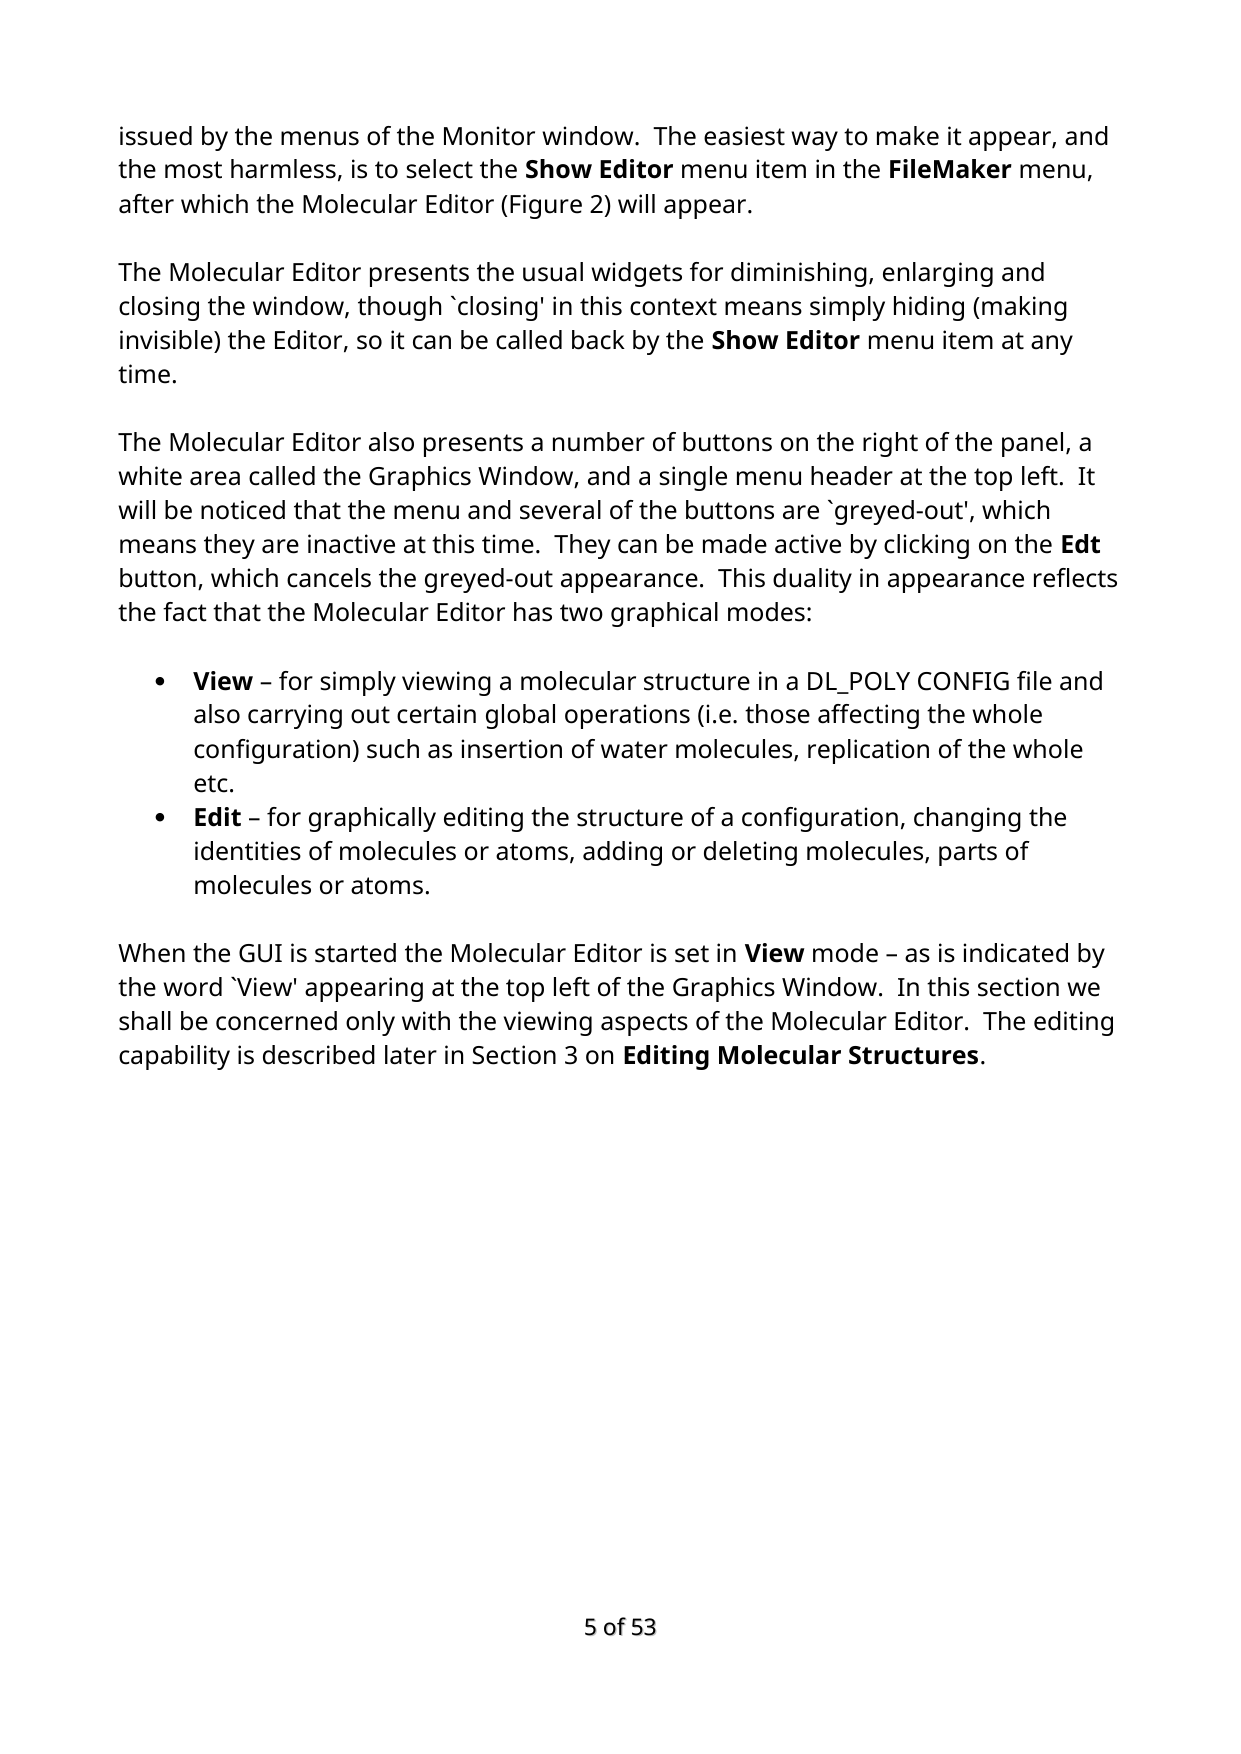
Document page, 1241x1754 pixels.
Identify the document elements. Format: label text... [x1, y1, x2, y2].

list View – for simply viewing a molecular structure in a DL_POLY CONFIG file and also carrying out certain global operations (i.e. those affecting the whole configuration) such as insertion of water molecules, replication of the whole etc. [156, 663, 1122, 799]
text The Molecular Editor presents the usual widgets for diminishing, enlarging and closing the window, though `closing' in this context means simply hiding (making invisible) the Editor, so it can be called back by the Show Editor menu item at any time. [118, 254, 1122, 391]
text The Molecular Editor also presents a number of buttons on the right of the panel, a white area called the Graphics Window, and a single menu header at the top left. It will be noticed that the menu and several of the buttons are `greyed-out', which means they are inactive at this time. They can be made active by clicking on the Edt button, which cancels the greyed-out appearance. This duality in appearance reflects the fact that the Molecular Editor has two graphical modes: [118, 425, 1122, 629]
text When the GUI is started the Molecular Editor is set in View mode – as is indicated by the word `View' appearing at the top left of the Graphics Window. In this section we shall be concerned only with the viewing aspects of the Molecular Editor. The editing capability is described later in Section 3 on Editing Molecular Structures. [118, 936, 1122, 1072]
text issued by the menus of the Monitor window. The easiest way to make it appear, and the most harmless, is to select the Show Editor menu item in the FileMaker menu, after which the Molecular Editor (Figure 2) will appear. [118, 118, 1122, 220]
list Edit – for graphically editing the structure of a configuration, changing the identities of molecules or atoms, adding or deleting molecules, parts of molecules or atoms. [156, 799, 1122, 902]
